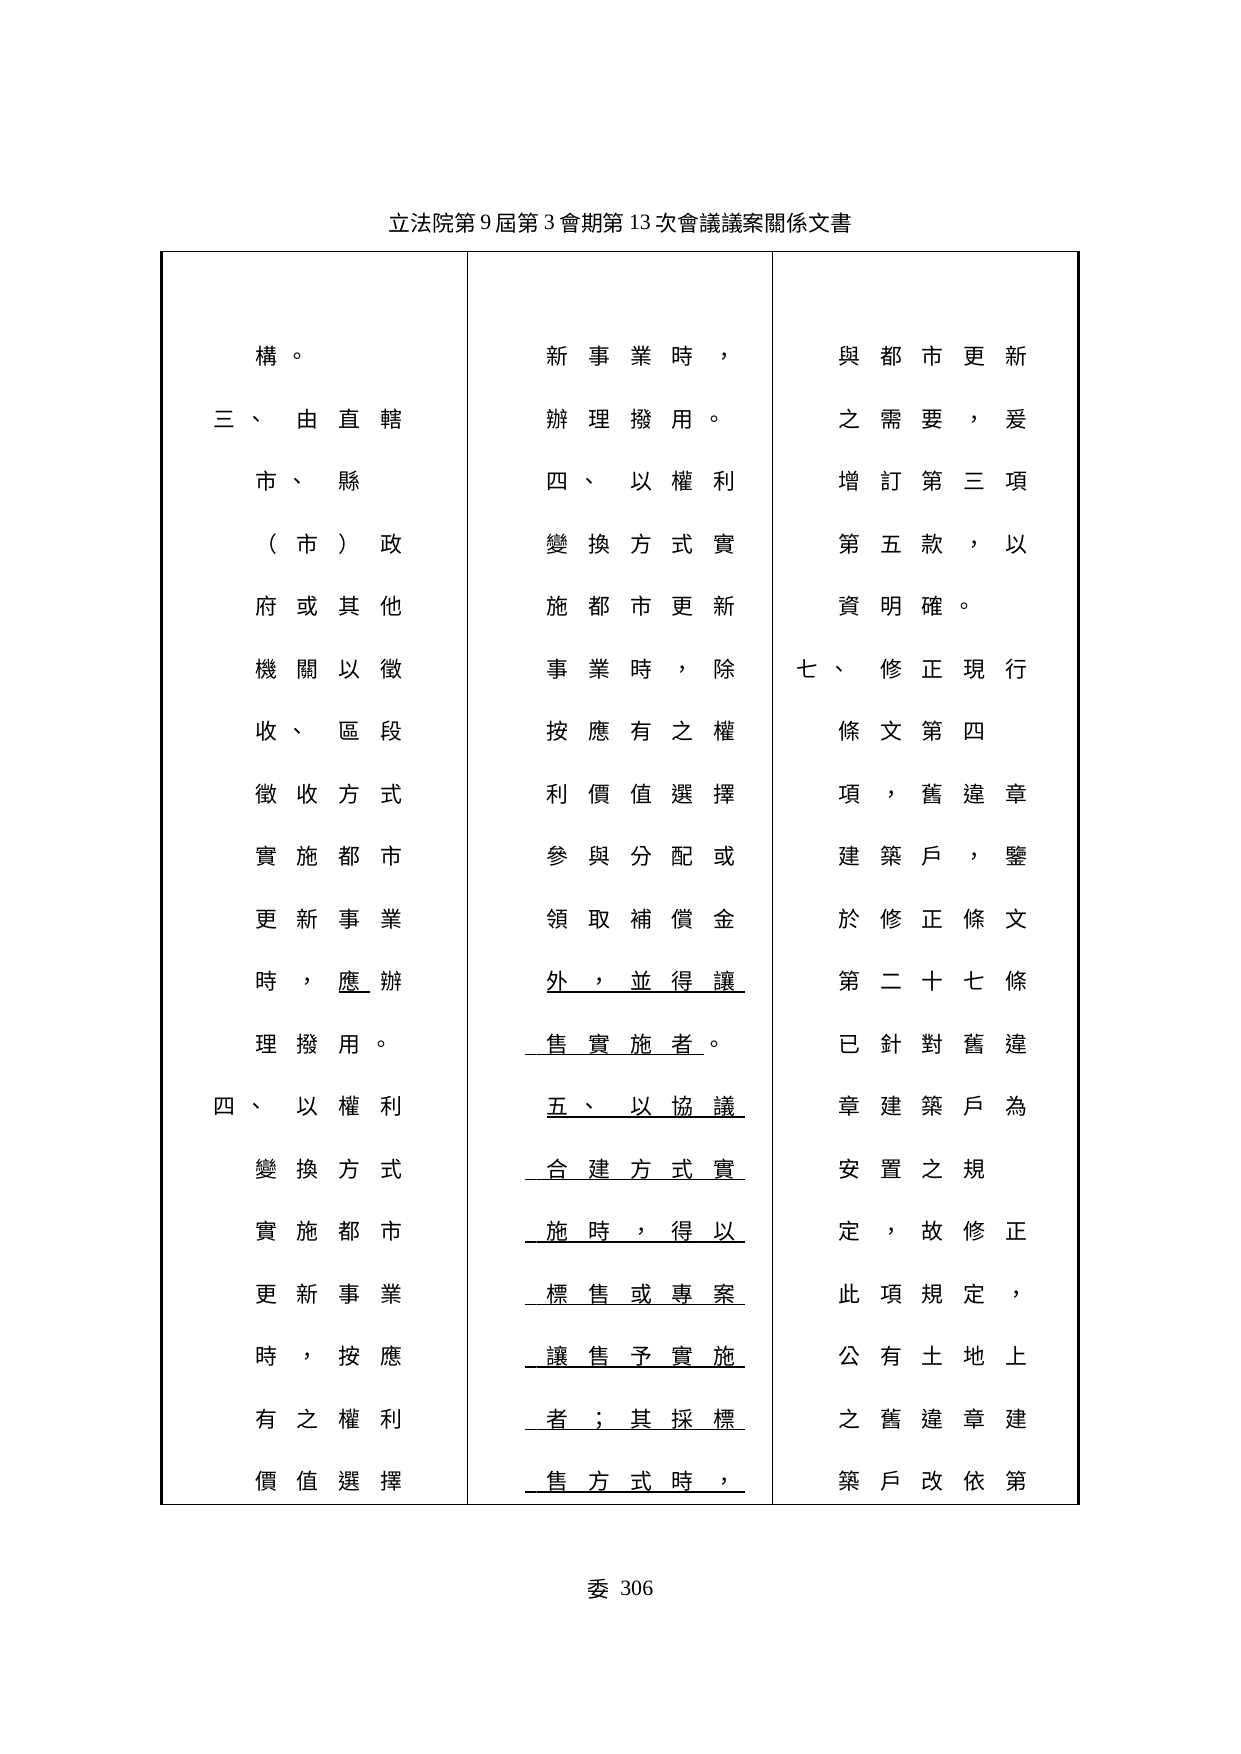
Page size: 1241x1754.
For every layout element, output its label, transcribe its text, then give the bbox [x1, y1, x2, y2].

table_cell 與都市更新之需要，爰增訂第三項第五款，以資明確。 七、修正現行條文第四項，舊違章建築戶，鑒於修正條文第二十七條已針對舊違章建築戶為安置之規定，故修正此項規定，公有土地上之舊違章建築戶改依第 [773, 252, 1077, 1504]
table_cell 新事業時，辦理撥用。 四、以權利變換方式實施都市更新事業時，除按應有之權利價值選擇參與分配或領取補償金外，並得讓售實施者。 五、以協議合建方式實施時，得以標售或專案讓售予實施者；其採標售方式時， [468, 252, 772, 1504]
table_cell 構。 三、由直轄市、縣（市）政府或其他機關以徵收、區段徵收方式實施都市更新事業時，應辦理撥用。 四、以權利變換方式實施都市更新事業時，按應有之權利價值選擇 [163, 252, 467, 1504]
